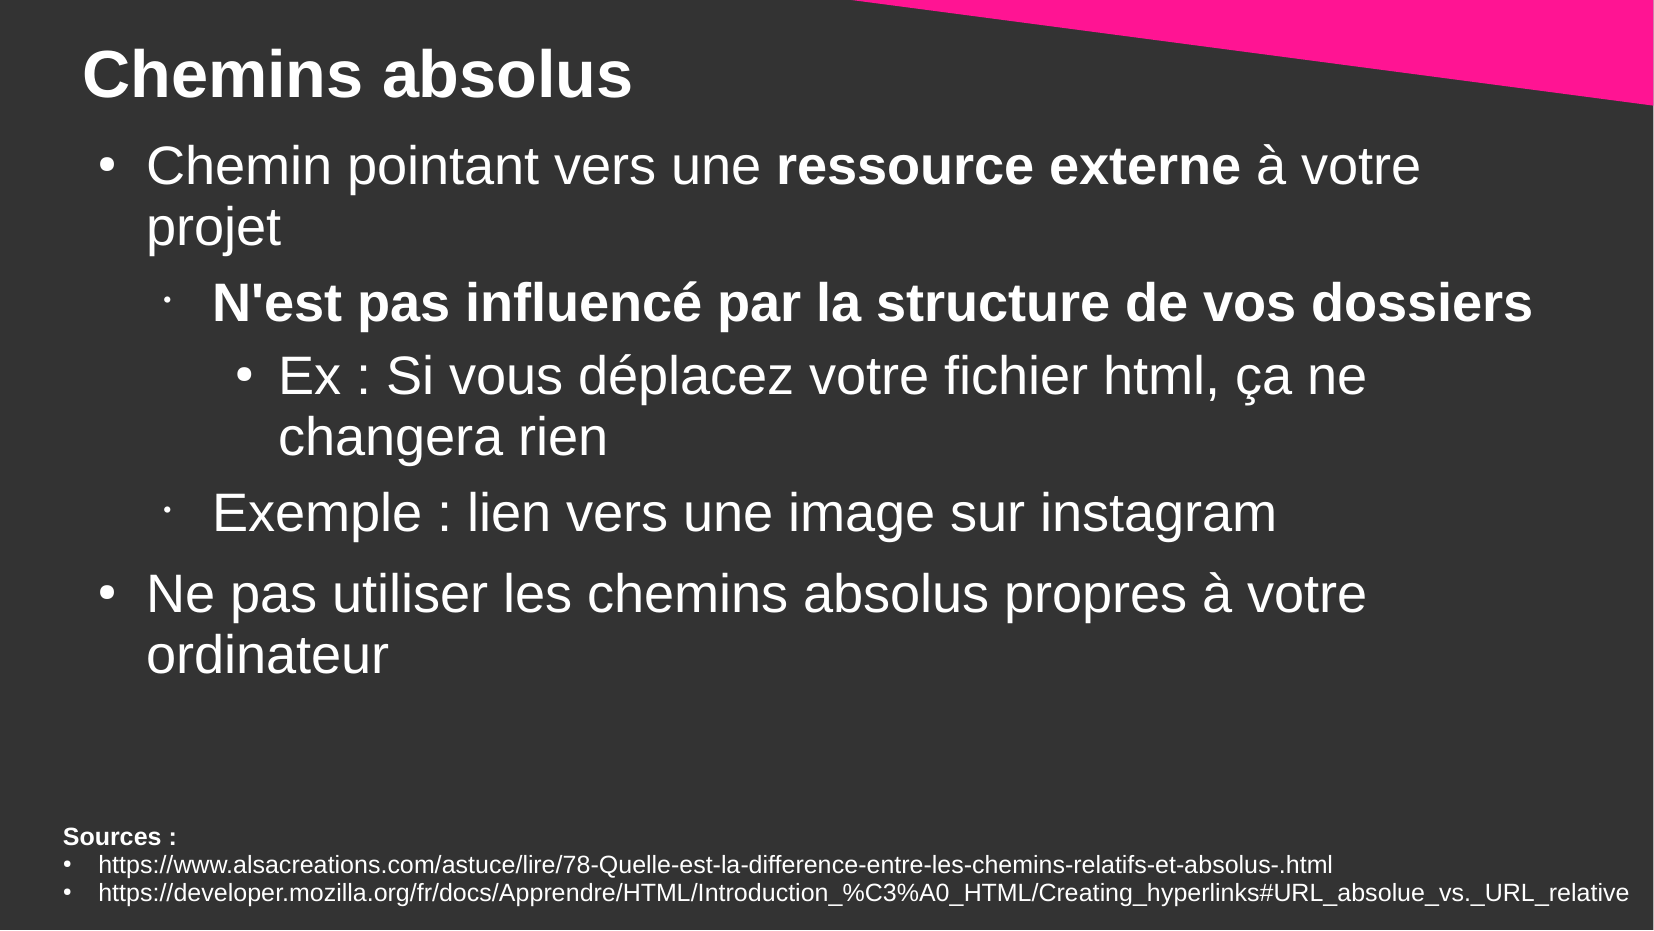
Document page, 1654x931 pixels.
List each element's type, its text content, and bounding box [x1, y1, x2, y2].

title Chemins absolus [82, 37, 1571, 122]
text_box [851, 0, 1654, 106]
list Chemin pointant vers une ressource externe à votre projet N'est pas influencé par la structure de vos dossiers Ex : Si vous déplacez votre fichier html, ça ne changera rien Exemple : lien vers une image sur instagram Ne pas utiliser les chemins absolus propres à votre ordinateur [80, 135, 1546, 733]
text_box Sources : https://www.alsacreations.com/astuce/lire/78-Quelle-est-la-difference-entre-les-chemins-relatifs-et-absolus-.html https://developer.mozilla.org/fr/docs/Apprendre/HTML/Introduction_%C3%A0_HTML/Creating_hyperlinks#URL_absolue_vs._URL_relative [48, 815, 1654, 915]
